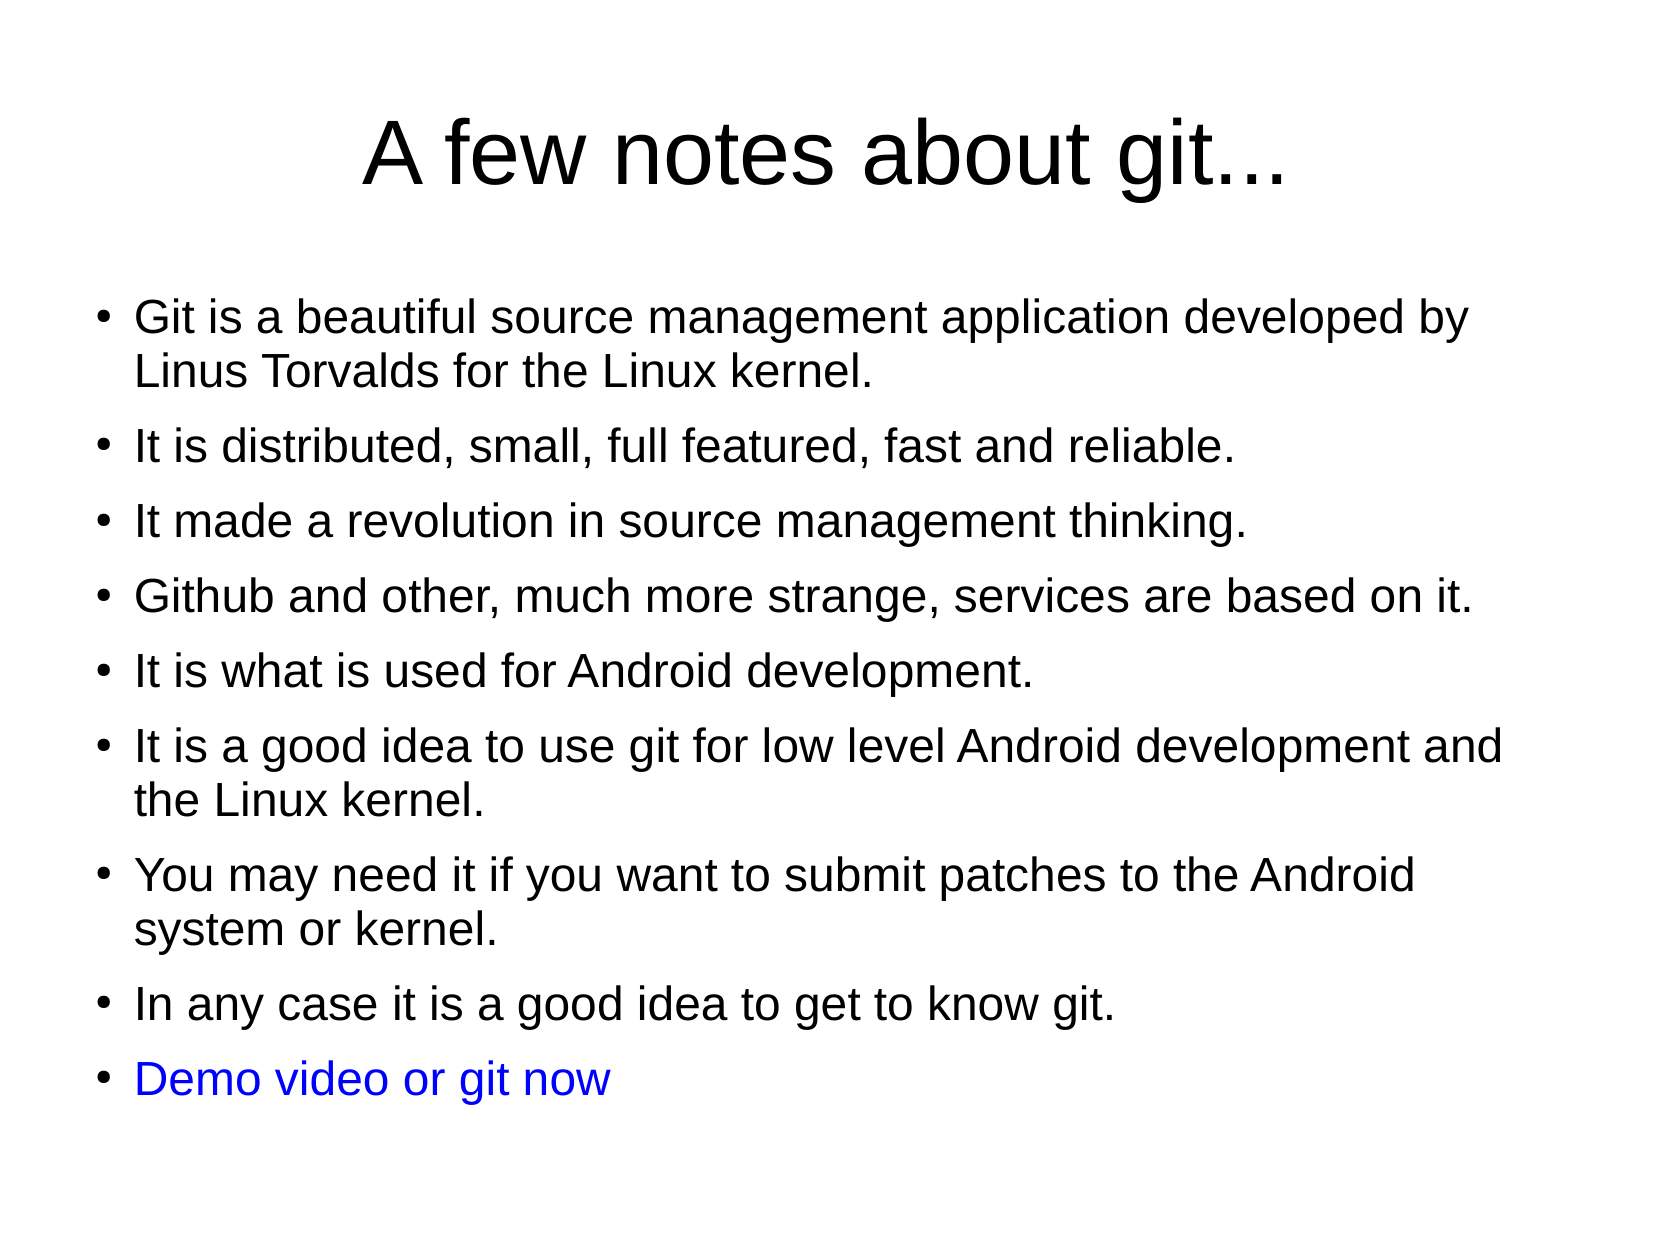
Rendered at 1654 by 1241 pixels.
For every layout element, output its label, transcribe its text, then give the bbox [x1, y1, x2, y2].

title A few notes about git... [82, 49, 1571, 257]
list Git is a beautiful source management application developed by Linus Torvalds for the Linux kernel. It is distributed, small, full featured, fast and reliable. It made a revolution in source management thinking. Github and other, much more strange, services are based on it. It is what is used for Android development. It is a good idea to use git for low level Android development and the Linux kernel. You may need it if you want to submit patches to the Android system or kernel. In any case it is a good idea to get to know git. Demo video or git now [82, 290, 1571, 1109]
